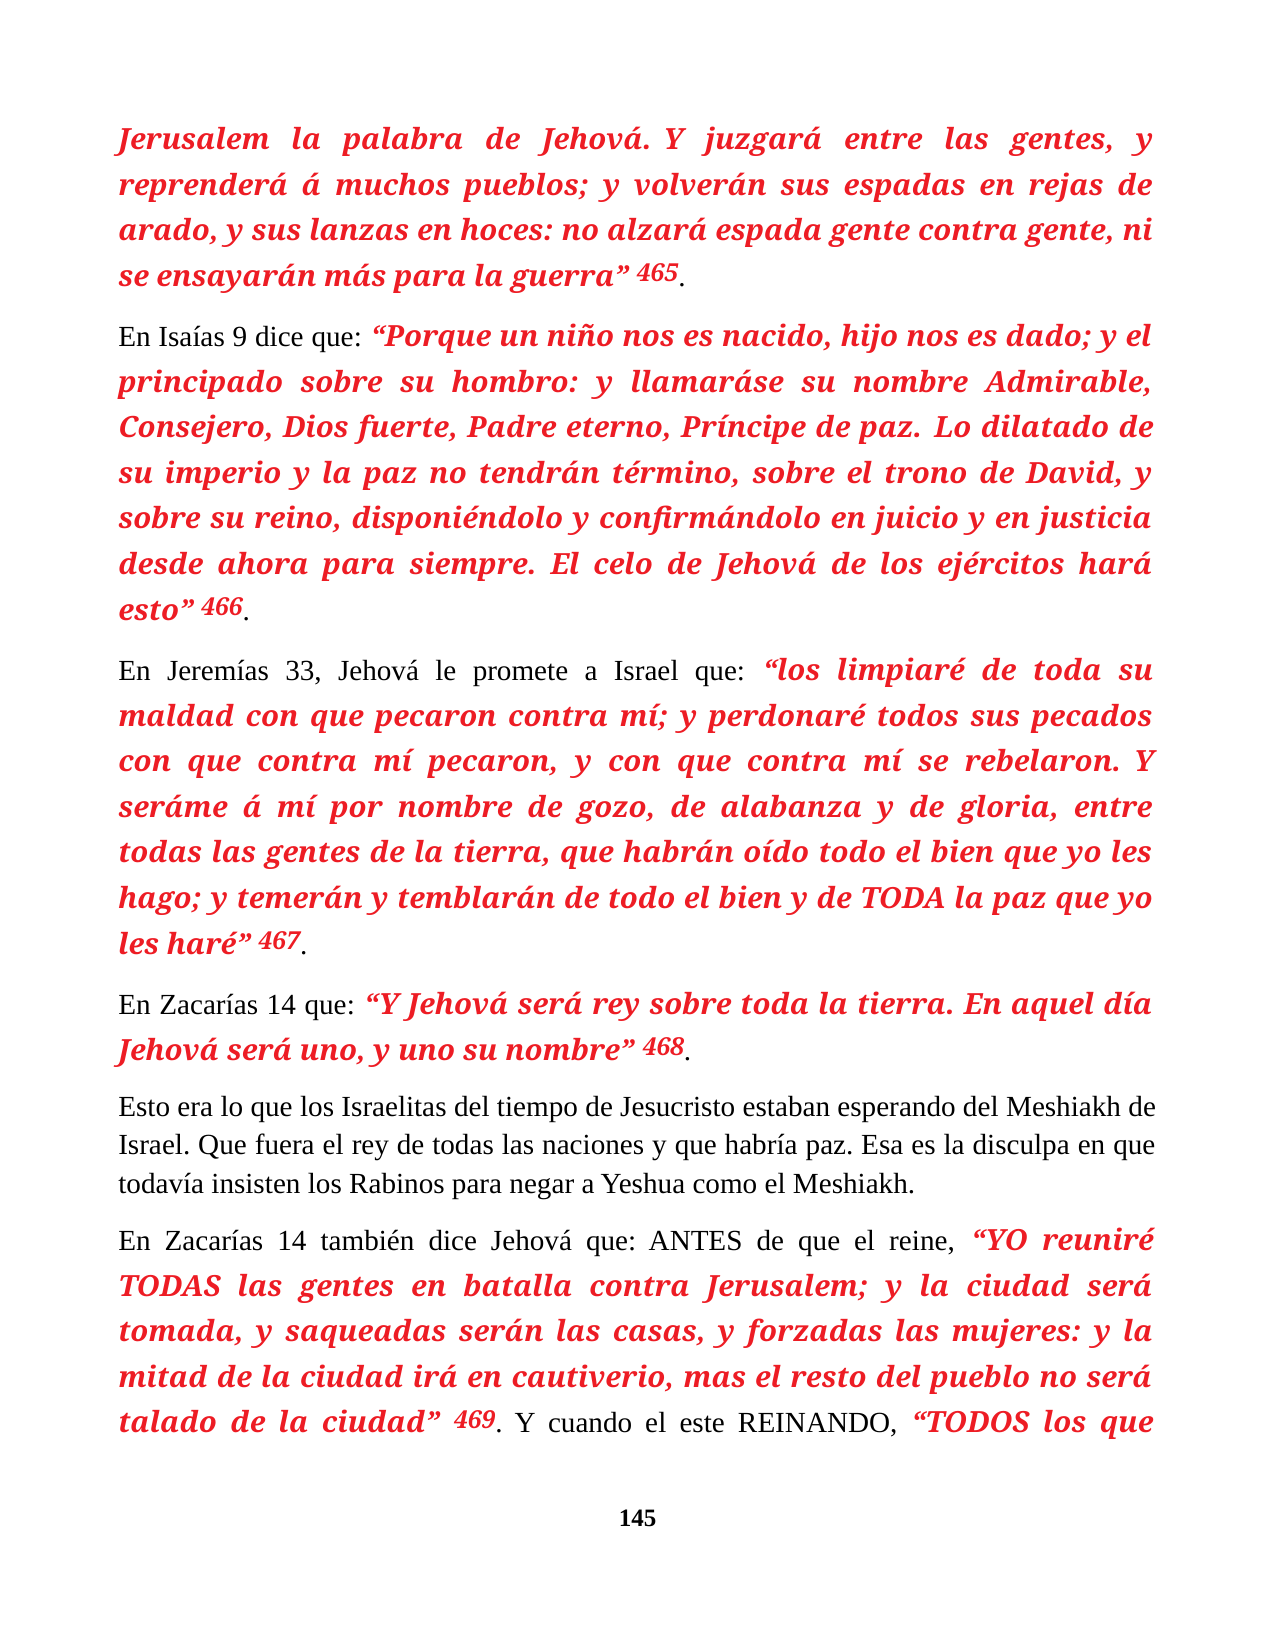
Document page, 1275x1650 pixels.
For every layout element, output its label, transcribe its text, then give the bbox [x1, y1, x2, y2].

text En Jeremías 33, Jehová le promete a Israel que: “los limpiaré de toda su maldad con que pecaron contra mí; y perdonaré todos sus pecados con que contra mí pecaron, y con que contra mí se rebelaron. Y seráme á mí por nombre de gozo, de alabanza y de gloria, entre todas las gentes de la tierra, que habrán oído todo el bien que yo les hago; y temerán y temblarán de todo el bien y de TODA la paz que yo les haré” . [118, 649, 1157, 963]
text Esto era lo que los Israelitas del tiempo de Jesucristo estaban esperando del Meshiakh de Israel. Que fuera el rey de todas las naciones y que habría paz. Esa es la disculpa en que todavía insisten los Rabinos para negar a Yeshua como el Meshiakh. [118, 1089, 1157, 1199]
text En Zacarías 14 que: “Y Jehová será rey sobre toda la tierra. En aquel día Jehová será uno, y uno su nombre” . [118, 983, 1157, 1068]
text Jerusalem la palabra de Jehová. Y juzgará entre las gentes, y reprenderá á muchos pueblos; y volverán sus espadas en rejas de arado, y sus lanzas en hoces: no alzará espada gente contra gente, ni se ensayarán más para la guerra” . [118, 118, 1157, 295]
text En Isaías 9 dice que: “Porque un niño nos es nacido, hijo nos es dado; y el principado sobre su hombro: y llamaráse su nombre Admirable, Consejero, Dios fuerte, Padre eterno, Príncipe de paz. Lo dilatado de su imperio y la paz no tendrán término, sobre el trono de David, y sobre su reino, disponiéndolo y confirmándolo en juicio y en justicia desde ahora para siempre. El celo de Jehová de los ejércitos hará esto” . [118, 315, 1157, 629]
text En Zacarías 14 también dice Jehová que: ANTES de que el reine, “YO reuniré TODAS las gentes en batalla contra Jerusalem; y la ciudad será tomada, y saqueadas serán las casas, y forzadas las mujeres: y la mitad de la ciudad irá en cautiverio, mas el resto del pueblo no será talado de la ciudad” . Y cuando el este REINANDO, “TODOS los que [118, 1219, 1157, 1441]
